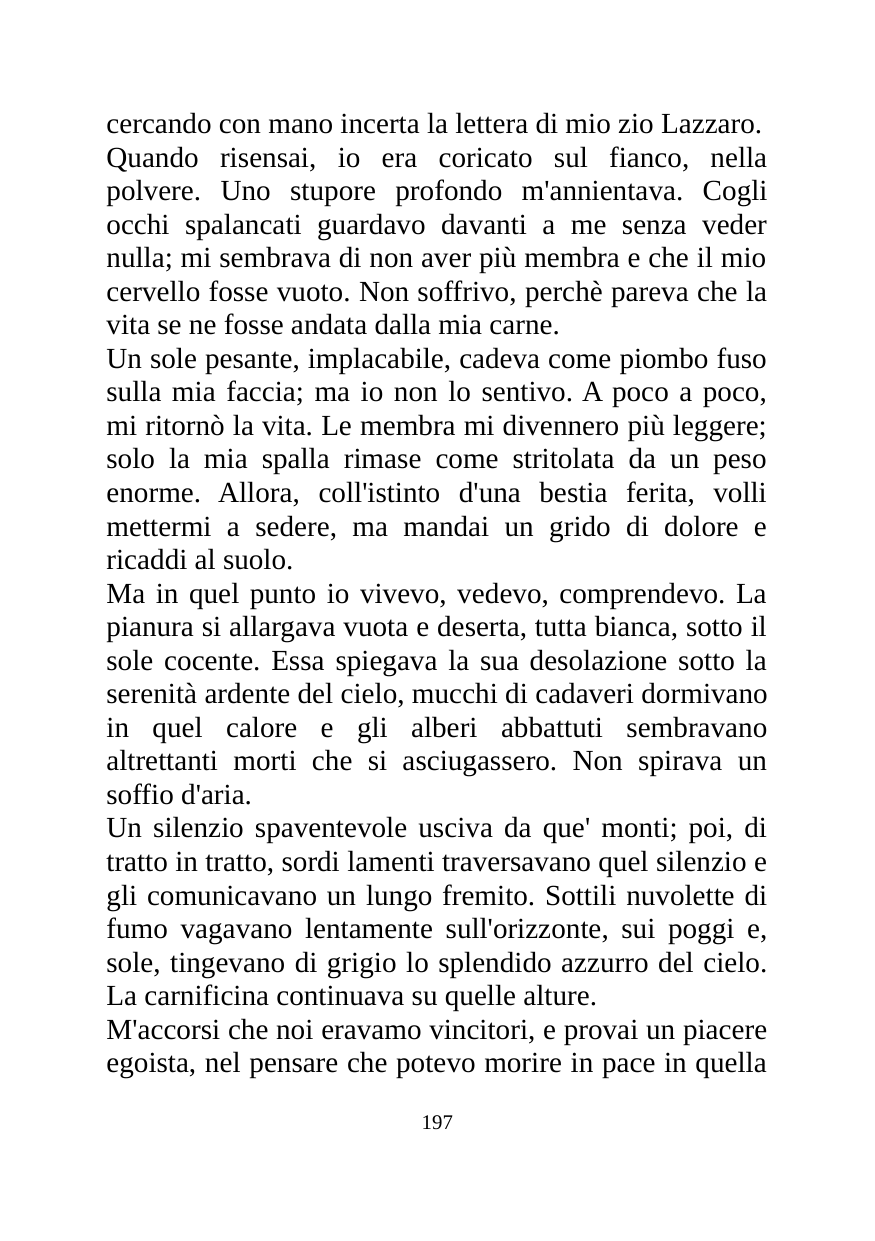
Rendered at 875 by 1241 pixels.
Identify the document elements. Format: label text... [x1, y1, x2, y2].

text M'accorsi che noi eravamo vincitori, e provai un piacere egoista, nel pensare che potevo morire in pace in quella [106, 1012, 768, 1079]
text Quando risensai, io era coricato sul fianco, nella polvere. Uno stupore profondo m'annientava. Cogli occhi spalancati guardavo davanti a me senza veder nulla; mi sembrava di non aver più membra e che il mio cervello fosse vuoto. Non soffrivo, perchè pareva che la vita se ne fosse andata dalla mia carne. [106, 140, 768, 341]
text Un silenzio spaventevole usciva da que' monti; poi, di tratto in tratto, sordi lamenti traversavano quel silenzio e gli comunicavano un lungo fremito. Sottili nuvolette di fumo vagavano lentamente sull'orizzonte, sui poggi e, sole, tingevano di grigio lo splendido azzurro del cielo. La carnificina continuava su quelle alture. [106, 811, 768, 1012]
text Ma in quel punto io vivevo, vedevo, comprendevo. La pianura si allargava vuota e deserta, tutta bianca, sotto il sole cocente. Essa spiegava la sua desolazione sotto la serenità ardente del cielo, mucchi di cadaveri dormivano in quel calore e gli alberi abbattuti sembravano altrettanti morti che si asciugassero. Non spirava un soffio d'aria. [106, 576, 768, 811]
text Un sole pesante, implacabile, cadeva come piombo fuso sulla mia faccia; ma io non lo sentivo. A poco a poco, mi ritornò la vita. Le membra mi divennero più leggere; solo la mia spalla rimase come stritolata da un peso enorme. Allora, coll'istinto d'una bestia ferita, volli mettermi a sedere, ma mandai un grido di dolore e ricaddi al suolo. [106, 341, 768, 576]
text cercando con mano incerta la lettera di mio zio Lazzaro. [106, 106, 768, 140]
